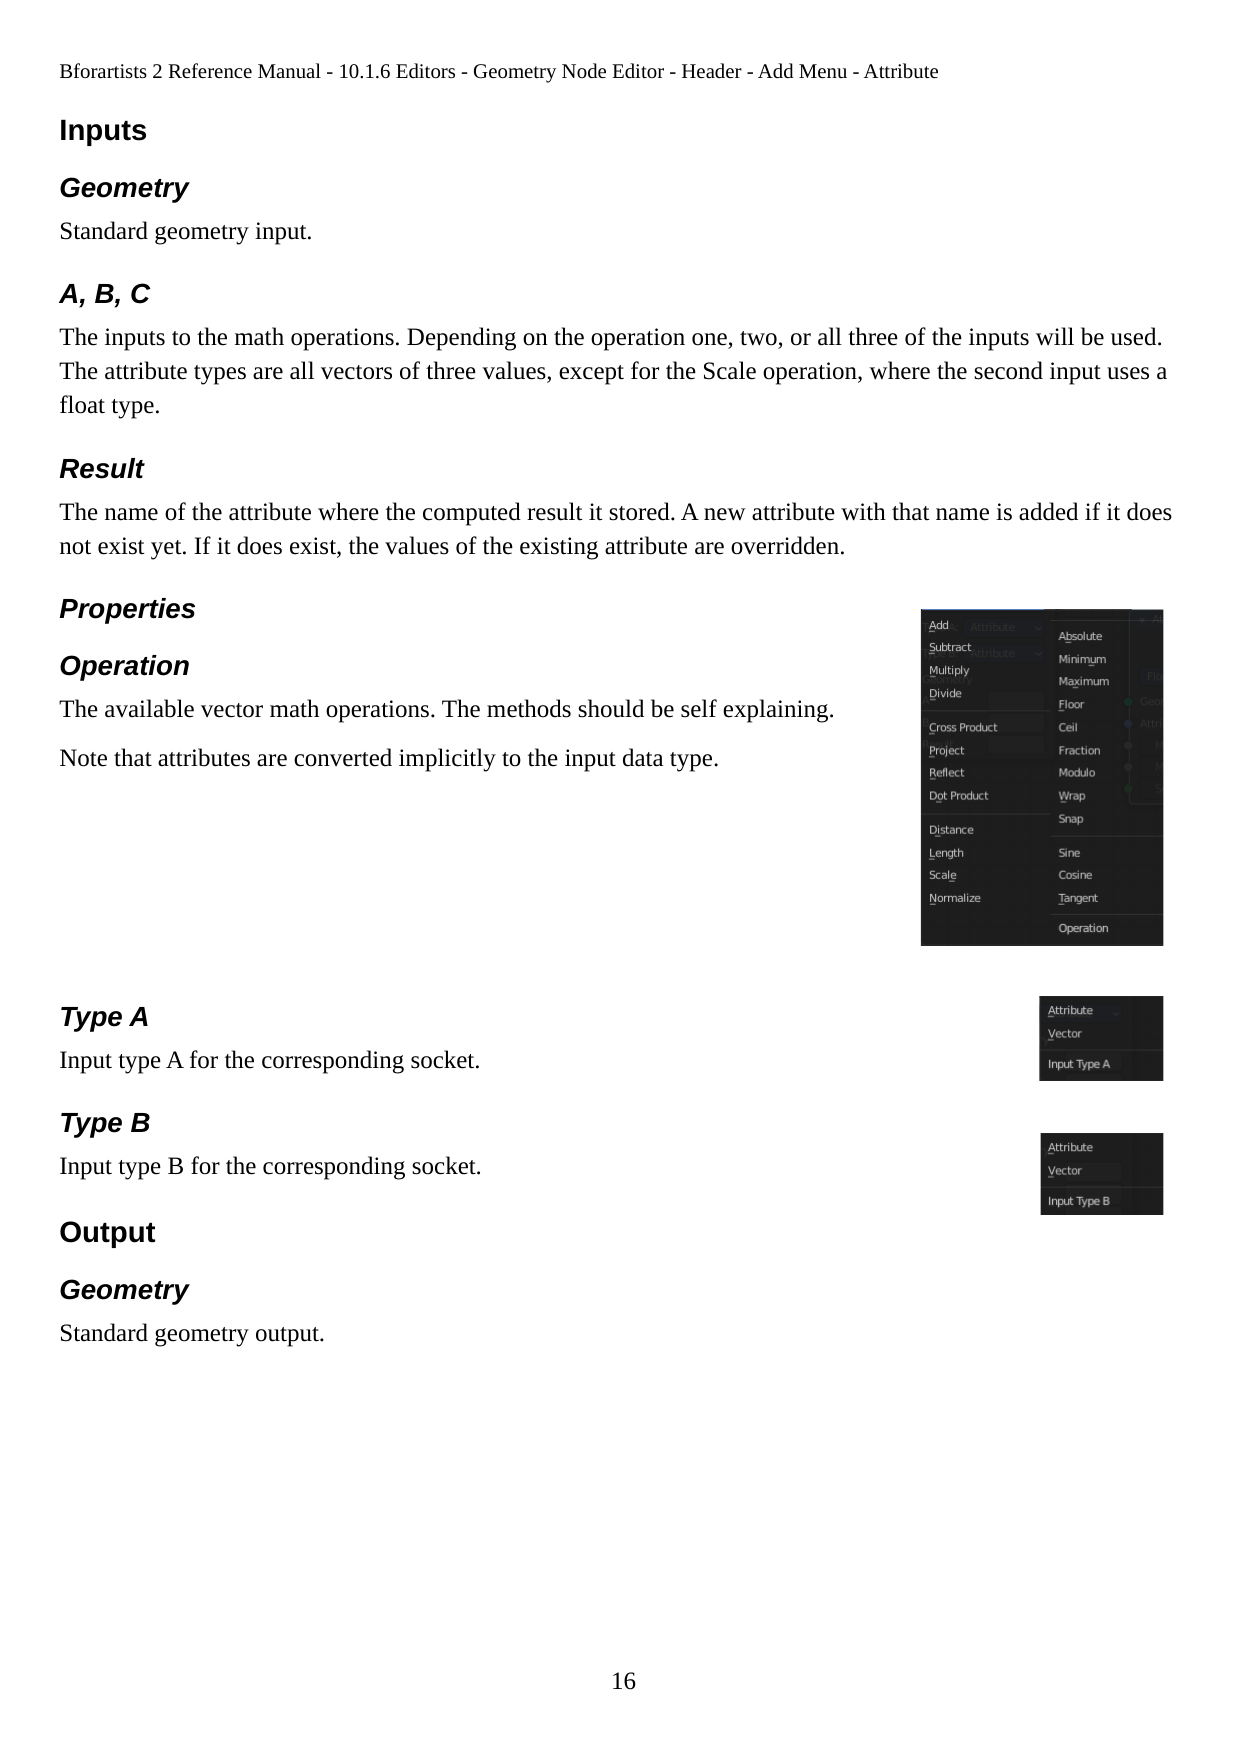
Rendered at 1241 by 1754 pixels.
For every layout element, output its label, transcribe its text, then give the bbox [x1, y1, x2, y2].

subtitle Type A [59, 1001, 1039, 1033]
text Note that attributes are converted implicitly to the input data type. [59, 743, 920, 772]
subtitle Geometry [59, 171, 1181, 203]
picture [920, 609, 1164, 946]
text Standard geometry input. [59, 216, 1181, 244]
picture [1040, 1133, 1164, 1215]
subtitle Type B [59, 1107, 1181, 1138]
text The inputs to the math operations. Depending on the operation one, two, or all three of the inputs will be used. The attribute types are all vectors of three values, except for the Scale operation, where the second input uses a float type. [59, 322, 1181, 419]
picture [1039, 996, 1164, 1081]
subtitle Geometry [59, 1273, 1181, 1305]
text Input type B for the corresponding socket. [59, 1151, 1040, 1180]
subtitle A, B, C [59, 277, 1181, 309]
subtitle Output [59, 1215, 1181, 1248]
text The name of the attribute where the computed result it stored. A new attribute with that name is added if it does not exist yet. If it does exist, the values of the existing attribute are overridden. [59, 497, 1181, 560]
subtitle Properties [59, 593, 1181, 624]
subtitle Inputs [59, 113, 1181, 146]
text Input type A for the corresponding socket. [59, 1045, 1039, 1074]
subtitle Operation [59, 649, 920, 681]
text Standard geometry output. [59, 1318, 1181, 1347]
subtitle Result [59, 452, 1181, 484]
text The available vector math operations. The methods should be self explaining. [59, 694, 920, 723]
subtitle [1164, 1001, 1181, 1033]
subtitle [1164, 649, 1181, 681]
